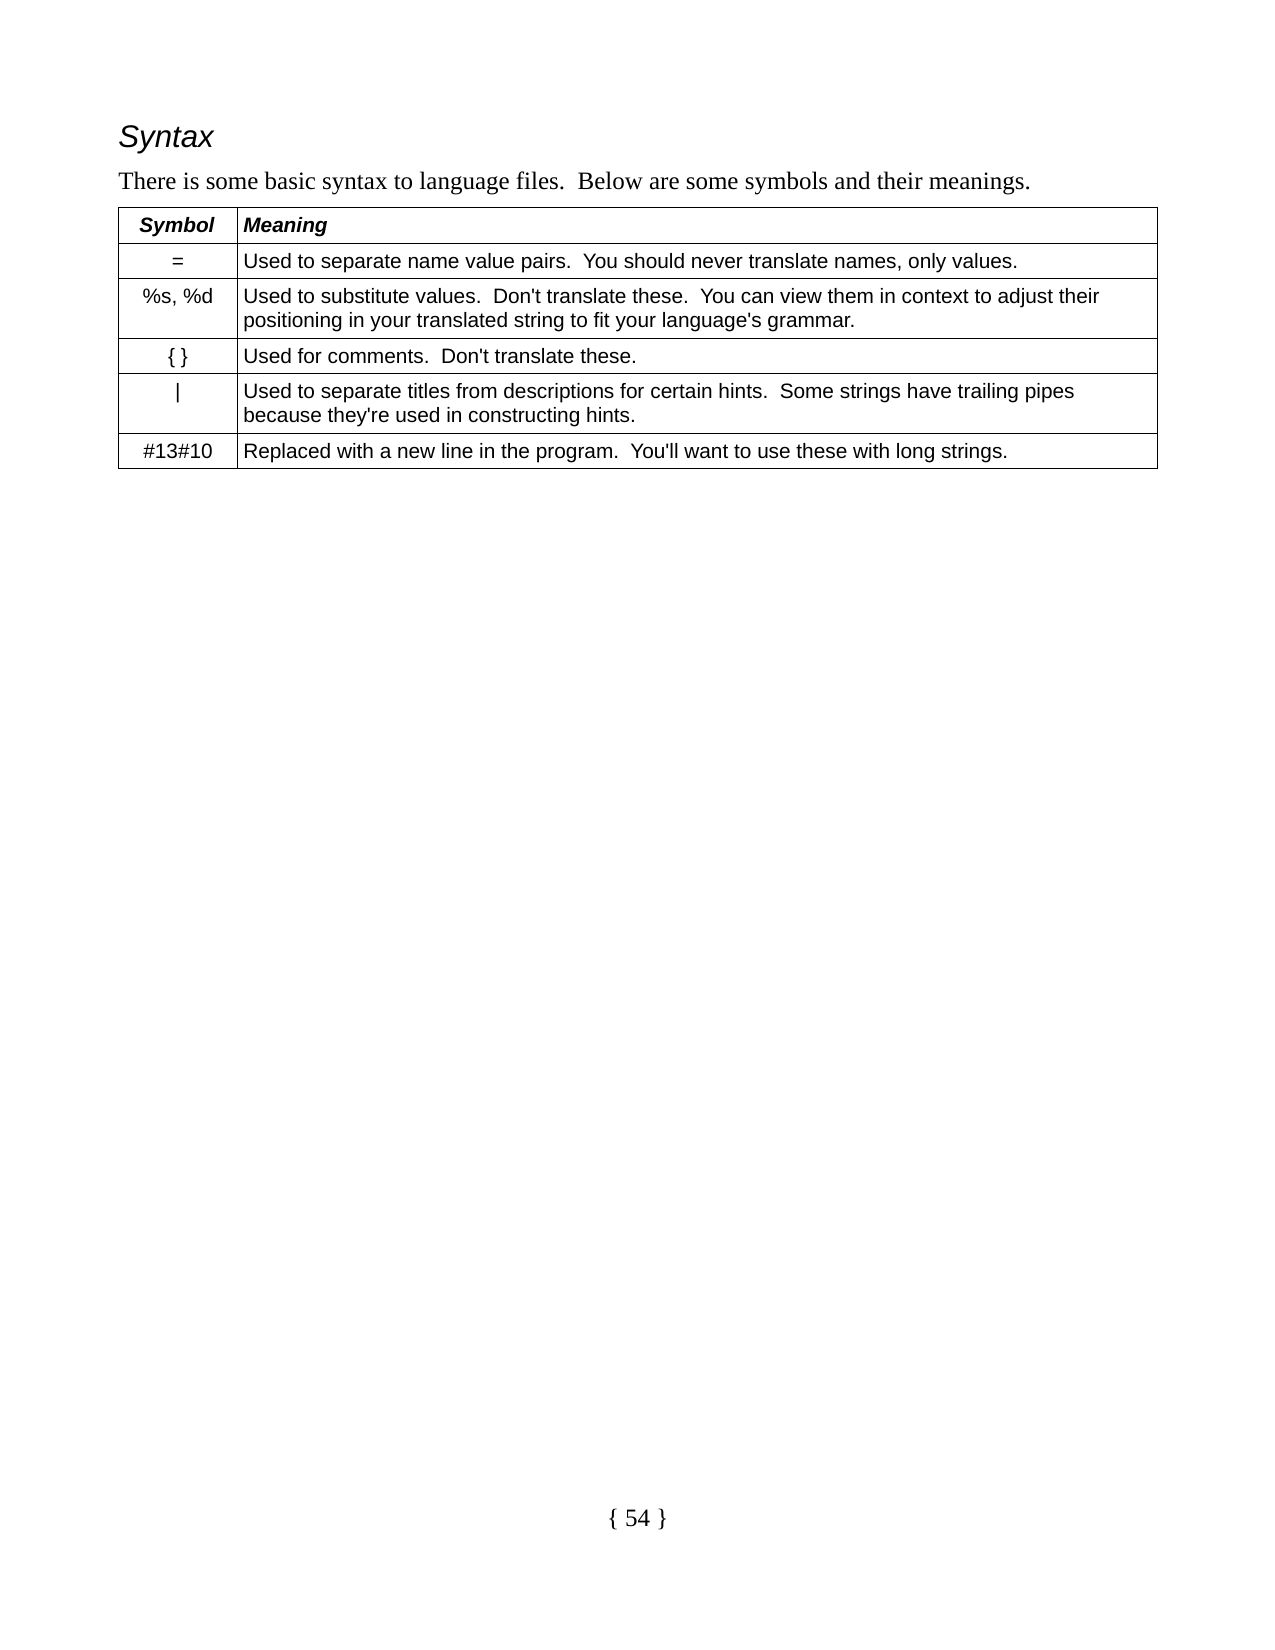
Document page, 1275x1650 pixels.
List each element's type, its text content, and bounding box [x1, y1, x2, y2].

table_cell #13#10 [119, 434, 237, 468]
table_cell Replaced with a new line in the program. You'll want to use these with long strings. [238, 434, 1157, 468]
table_cell = [119, 244, 237, 278]
table_cell { } [119, 339, 237, 373]
subtitle Syntax [118, 118, 1157, 154]
table_cell | [119, 374, 237, 433]
table_cell %s, %d [119, 279, 237, 338]
table_cell Used to separate titles from descriptions for certain hints. Some strings have trailing pipes because they're used in constructing hints. [238, 374, 1157, 433]
text There is some basic syntax to language files. Below are some symbols and their meanings. [118, 166, 1157, 195]
table_cell Used for comments. Don't translate these. [238, 339, 1157, 373]
table_header Symbol [119, 208, 237, 243]
table_header Meaning [238, 208, 1157, 243]
table_cell Used to substitute values. Don't translate these. You can view them in context to adjust their positioning in your translated string to fit your language's grammar. [238, 279, 1157, 338]
table_cell Used to separate name value pairs. You should never translate names, only values. [238, 244, 1157, 278]
